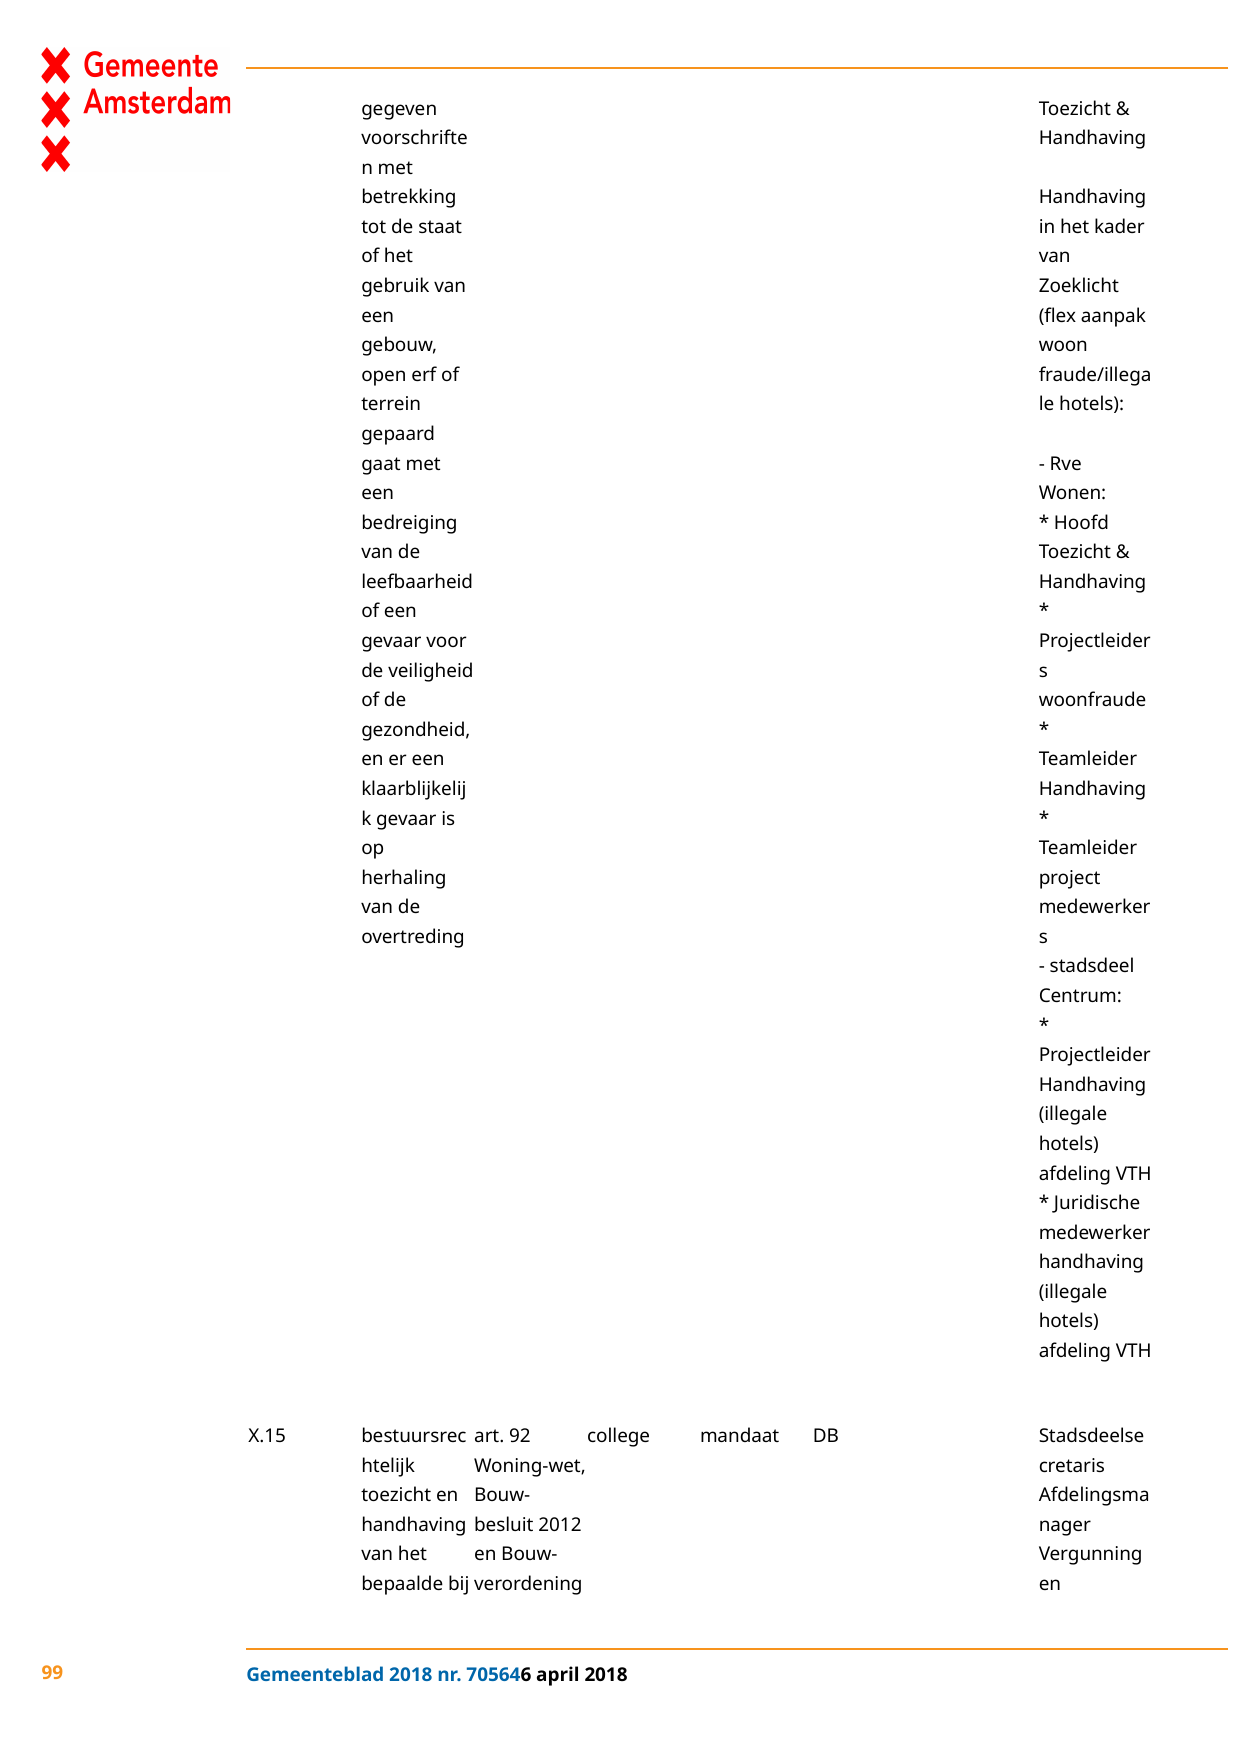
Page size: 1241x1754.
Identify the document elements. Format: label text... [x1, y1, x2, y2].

table_cell gegeven voorschriften met betrekking tot de staat of het gebruik van een gebouw, open erf of terrein gepaard gaat met een bedreiging van de leefbaarheid of een gevaar voor de veiligheid of de gezondheid, en er een klaarblijkelijk gevaar is op herhaling van de overtreding [361, 95, 474, 1393]
table_cell [474, 95, 587, 1393]
table_cell DB [813, 1393, 926, 1596]
table_cell X.15 [248, 1393, 361, 1596]
table_cell [926, 95, 1038, 1393]
table_cell college [587, 1393, 700, 1596]
table_cell Stadsdeelsecretaris Afdelingsmanager Vergunningen [1039, 1393, 1152, 1596]
table_cell mandaat [700, 1393, 813, 1596]
picture [41, 47, 231, 172]
table_cell [926, 1393, 1038, 1596]
table_cell [587, 95, 700, 1393]
table_cell [813, 95, 926, 1393]
table_cell bestuursrechtelijk toezicht en handhaving van het bepaalde bij [361, 1393, 474, 1596]
table_cell [700, 95, 813, 1393]
table_cell [248, 95, 361, 1393]
table_cell Toezicht & Handhaving Handhaving in het kader van Zoeklicht (flex aanpak woon fraude/illegale hotels): - Rve Wonen: * Hoofd Toezicht & Handhaving * Projectleiders woonfraude * Teamleider Handhaving * Teamleider project medewerkers - stadsdeel Centrum: * Projectleider Handhaving (illegale hotels) afdeling VTH * Juridische medewerker handhaving (illegale hotels) afdeling VTH [1039, 95, 1152, 1393]
table_cell art. 92 Woning-wet, Bouw-besluit 2012 en Bouw-verordening [474, 1393, 587, 1596]
